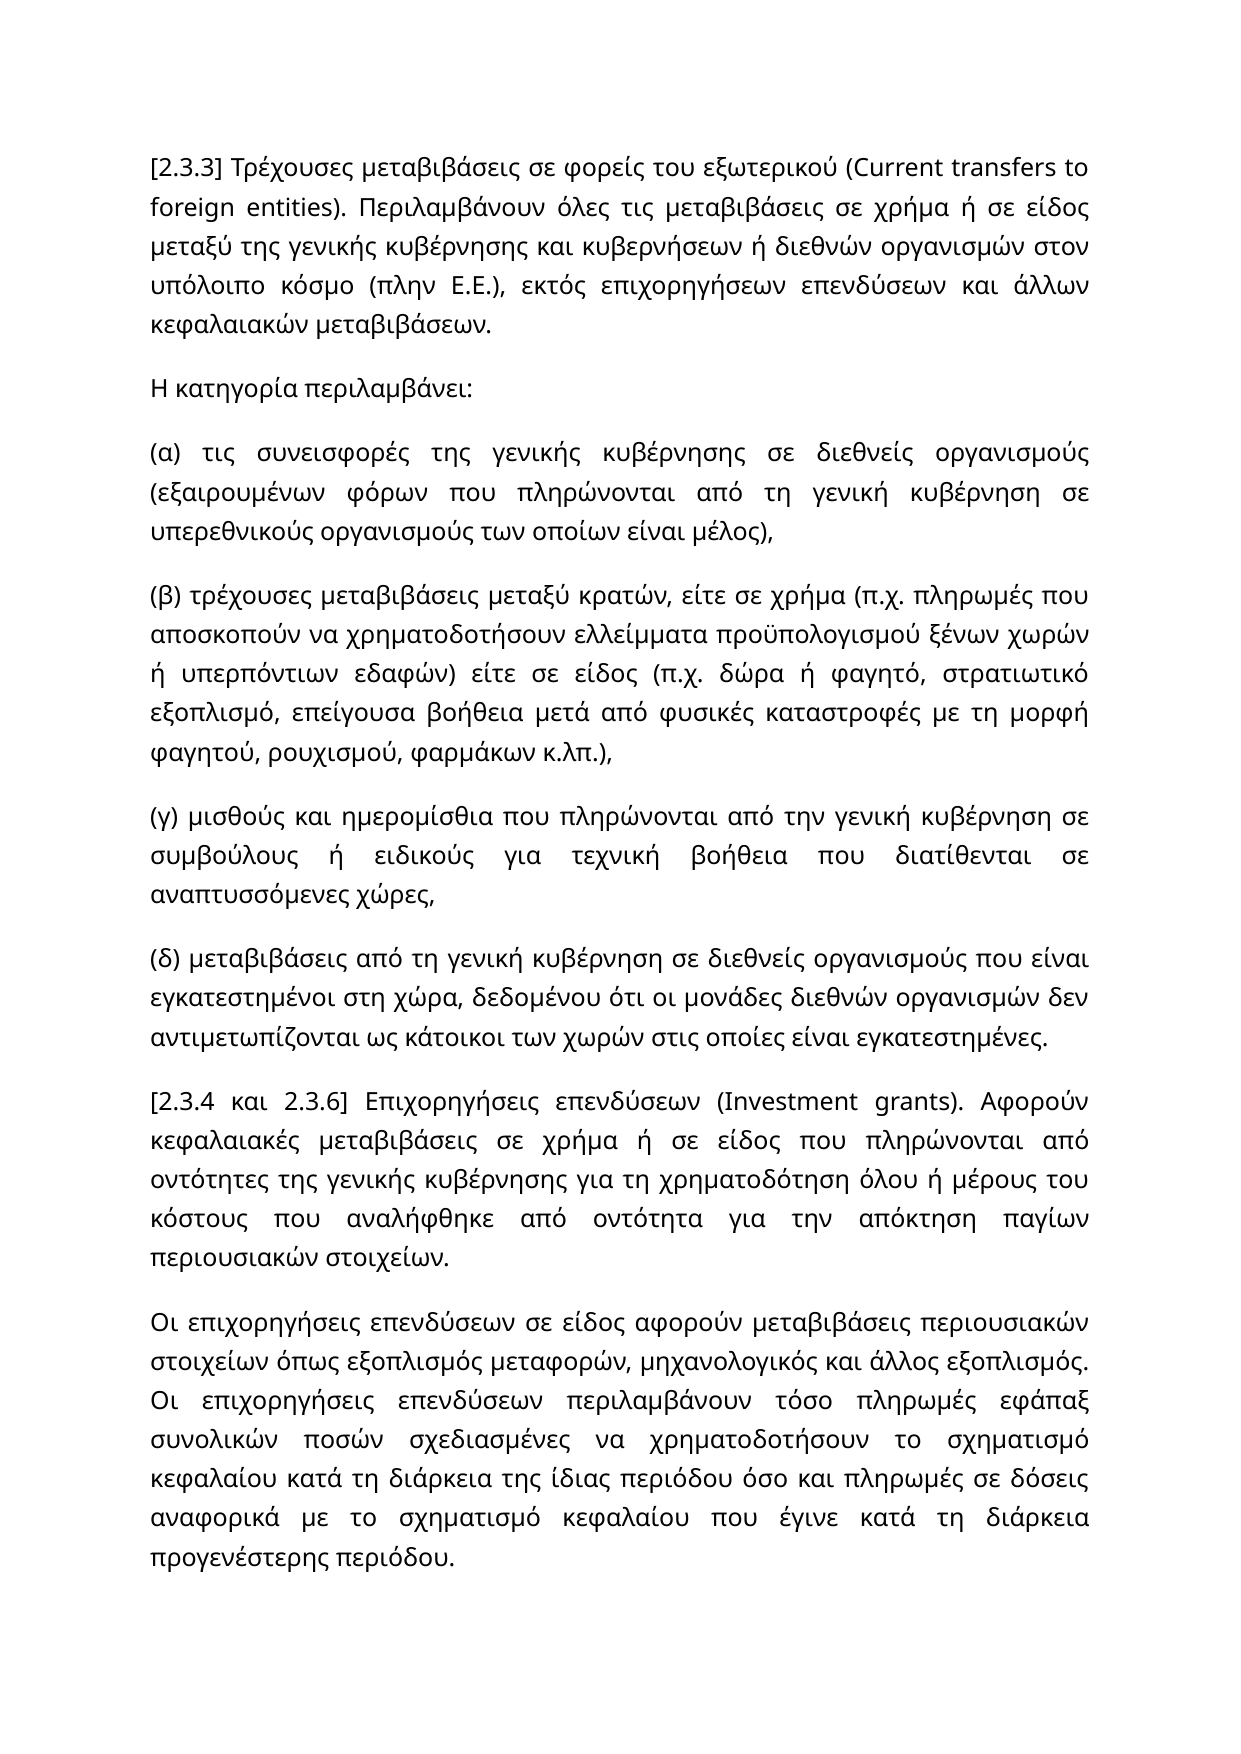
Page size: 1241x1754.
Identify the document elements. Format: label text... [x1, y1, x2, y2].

text [2.3.4 και 2.3.6] Επιχορηγήσεις επενδύσεων (Investment grants). Αφορούν κεφαλαιακές μεταβιβάσεις σε χρήμα ή σε είδος που πληρώνονται από οντότητες της γενικής κυβέρνησης για τη χρηματοδότηση όλου ή μέρους του κόστους που αναλήφθηκε από οντότητα για την απόκτηση παγίων περιουσιακών στοιχείων. [150, 1083, 1090, 1274]
text Η κατηγορία περιλαμβάνει: [150, 371, 1090, 405]
text (β) τρέχουσες μεταβιβάσεις μεταξύ κρατών, είτε σε χρήμα (π.χ. πληρωμές που αποσκοπούν να χρηματοδοτήσουν ελλείμματα προϋπολογισμού ξένων χωρών ή υπερπόντιων εδαφών) είτε σε είδος (π.χ. δώρα ή φαγητό, στρατιωτικό εξοπλισμό, επείγουσα βοήθεια μετά από φυσικές καταστροφές με τη μορφή φαγητού, ρουχισμού, φαρμάκων κ.λπ.), [150, 577, 1090, 768]
text [2.3.3] Τρέχουσες μεταβιβάσεις σε φορείς του εξωτερικού (Current transfers to foreign entities). Περιλαμβάνουν όλες τις μεταβιβάσεις σε χρήμα ή σε είδος μεταξύ της γενικής κυβέρνησης και κυβερνήσεων ή διεθνών οργανισμών στον υπόλοιπο κόσμο (πλην Ε.Ε.), εκτός επιχορηγήσεων επενδύσεων και άλλων κεφαλαιακών μεταβιβάσεων. [150, 150, 1090, 341]
text (δ) μεταβιβάσεις από τη γενική κυβέρνηση σε διεθνείς οργανισμούς που είναι εγκατεστημένοι στη χώρα, δεδομένου ότι οι μονάδες διεθνών οργανισμών δεν αντιμετωπίζονται ως κάτοικοι των χωρών στις οποίες είναι εγκατεστημένες. [150, 941, 1090, 1053]
text Οι επιχορηγήσεις επενδύσεων σε είδος αφορούν μεταβιβάσεις περιουσιακών στοιχείων όπως εξοπλισμός μεταφορών, μηχανολογικός και άλλος εξοπλισμός. Οι επιχορηγήσεις επενδύσεων περιλαμβάνουν τόσο πληρωμές εφάπαξ συνολικών ποσών σχεδιασμένες να χρηματοδοτήσουν το σχηματισμό κεφαλαίου κατά τη διάρκεια της ίδιας περιόδου όσο και πληρωμές σε δόσεις αναφορικά με το σχηματισμό κεφαλαίου που έγινε κατά τη διάρκεια προγενέστερης περιόδου. [150, 1304, 1090, 1573]
text (γ) μισθούς και ημερομίσθια που πληρώνονται από την γενική κυβέρνηση σε συμβούλους ή ειδικούς για τεχνική βοήθεια που διατίθενται σε αναπτυσσόμενες χώρες, [150, 798, 1090, 911]
text (α) τις συνεισφορές της γενικής κυβέρνησης σε διεθνείς οργανισμούς (εξαιρουμένων φόρων που πληρώνονται από τη γενική κυβέρνηση σε υπερεθνικούς οργανισμούς των οποίων είναι μέλος), [150, 435, 1090, 547]
